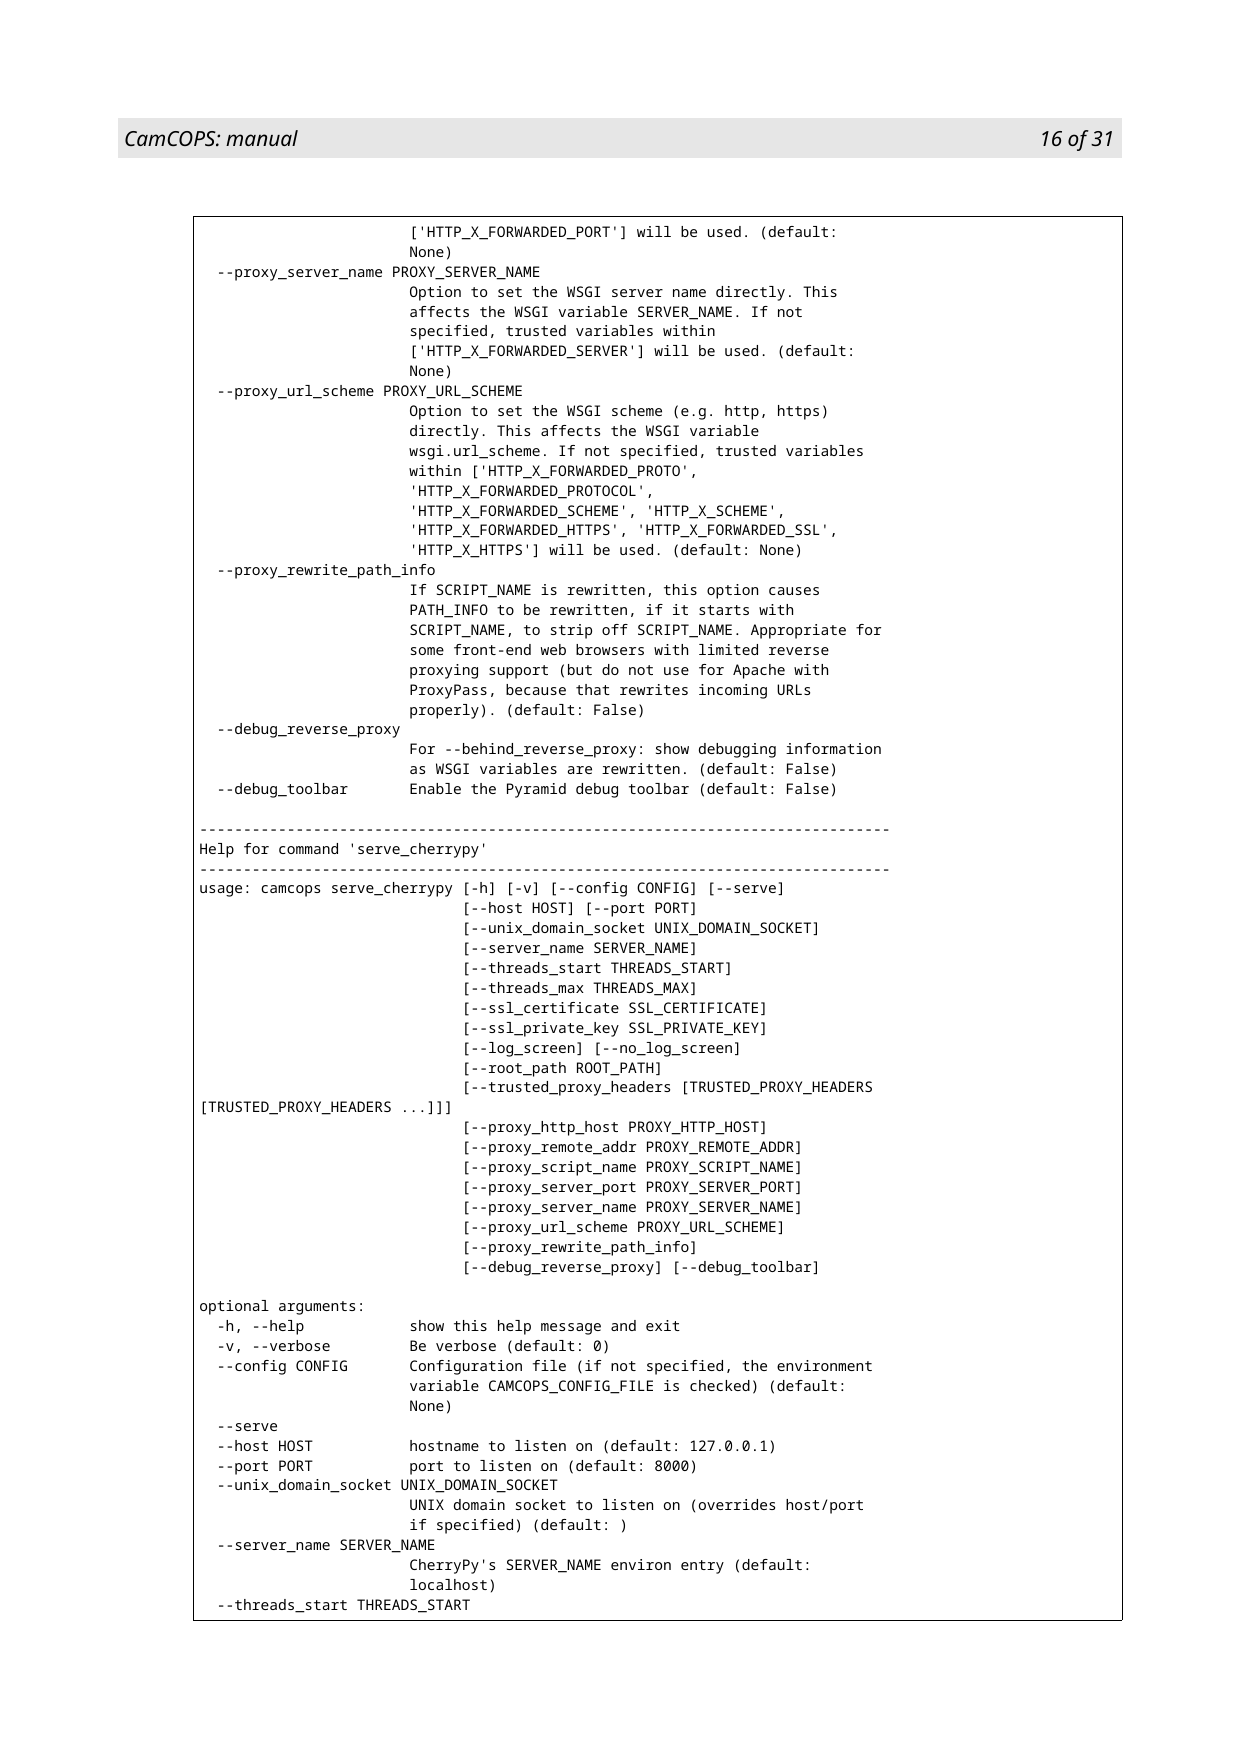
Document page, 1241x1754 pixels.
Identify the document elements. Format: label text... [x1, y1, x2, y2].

table_header ['HTTP_X_FORWARDED_PORT'] will be used. (default: None) --proxy_server_name PROXY_SERVER_NAME Option to set the WSGI server name directly. This affects the WSGI variable SERVER_NAME. If not specified, trusted variables within ['HTTP_X_FORWARDED_SERVER'] will be used. (default: None) --proxy_url_scheme PROXY_URL_SCHEME Option to set the WSGI scheme (e.g. http, https) directly. This affects the WSGI variable wsgi.url_scheme. If not specified, trusted variables within ['HTTP_X_FORWARDED_PROTO', 'HTTP_X_FORWARDED_PROTOCOL', 'HTTP_X_FORWARDED_SCHEME', 'HTTP_X_SCHEME', 'HTTP_X_FORWARDED_HTTPS', 'HTTP_X_FORWARDED_SSL', 'HTTP_X_HTTPS'] will be used. (default: None) --proxy_rewrite_path_info If SCRIPT_NAME is rewritten, this option causes PATH_INFO to be rewritten, if it starts with SCRIPT_NAME, to strip off SCRIPT_NAME. Appropriate for some front-end web browsers with limited reverse proxying support (but do not use for Apache with ProxyPass, because that rewrites incoming URLs properly). (default: False) --debug_reverse_proxy For --behind_reverse_proxy: show debugging information as WSGI variables are rewritten. (default: False) --debug_toolbar Enable the Pyramid debug toolbar (default: False) ------------------------------------------------------------------------------- Help for command 'serve_cherrypy' ------------------------------------------------------------------------------- usage: camcops serve_cherrypy [-h] [-v] [--config CONFIG] [--serve] [--host HOST] [--port PORT] [--unix_domain_socket UNIX_DOMAIN_SOCKET] [--server_name SERVER_NAME] [--threads_start THREADS_START] [--threads_max THREADS_MAX] [--ssl_certificate SSL_CERTIFICATE] [--ssl_private_key SSL_PRIVATE_KEY] [--log_screen] [--no_log_screen] [--root_path ROOT_PATH] [--trusted_proxy_headers [TRUSTED_PROXY_HEADERS [TRUSTED_PROXY_HEADERS ...]]] [--proxy_http_host PROXY_HTTP_HOST] [--proxy_remote_addr PROXY_REMOTE_ADDR] [--proxy_script_name PROXY_SCRIPT_NAME] [--proxy_server_port PROXY_SERVER_PORT] [--proxy_server_name PROXY_SERVER_NAME] [--proxy_url_scheme PROXY_URL_SCHEME] [--proxy_rewrite_path_info] [--debug_reverse_proxy] [--debug_toolbar] optional arguments: -h, --help show this help message and exit -v, --verbose Be verbose (default: 0) --config CONFIG Configuration file (if not specified, the environment variable CAMCOPS_CONFIG_FILE is checked) (default: None) --serve --host HOST hostname to listen on (default: 127.0.0.1) --port PORT port to listen on (default: 8000) --unix_domain_socket UNIX_DOMAIN_SOCKET UNIX domain socket to listen on (overrides host/port if specified) (default: ) --server_name SERVER_NAME CherryPy's SERVER_NAME environ entry (default: localhost) --threads_start THREADS_START [194, 217, 1122, 1620]
